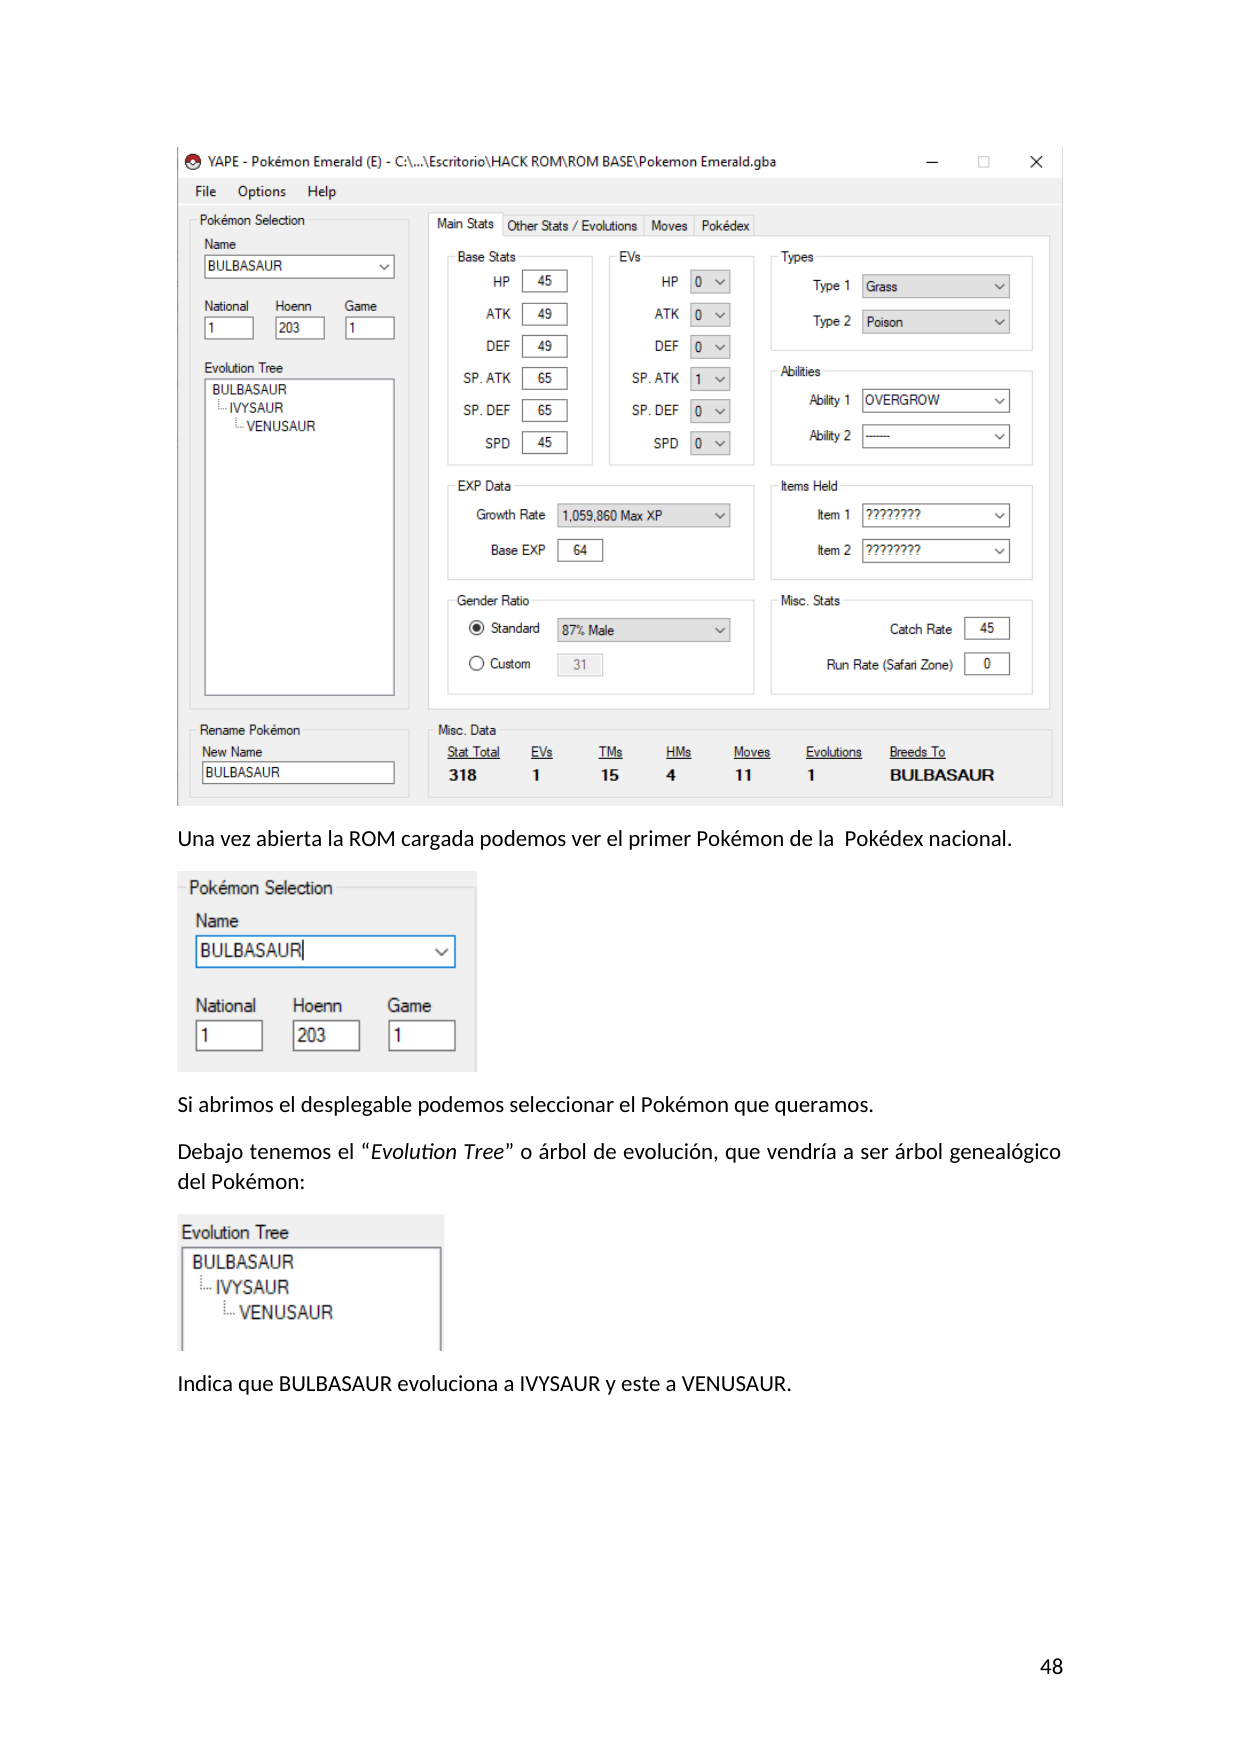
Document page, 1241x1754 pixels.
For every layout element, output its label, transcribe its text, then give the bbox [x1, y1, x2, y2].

text Si abrimos el desplegable podemos seleccionar el Pokémon que queramos. [177, 1090, 1063, 1118]
picture [177, 147, 1063, 806]
text Debajo tenemos el “Evolution Tree” o árbol de evolución, que vendría a ser árbol genealógico del Pokémon: [177, 1137, 1063, 1195]
picture [177, 871, 478, 1072]
text Indica que BULBASAUR evoluciona a IVYSAUR y este a VENUSAUR. [177, 1369, 1063, 1397]
picture [177, 1214, 445, 1351]
text Una vez abierta la ROM cargada podemos ver el primer Pokémon de la Pokédex nacional. [177, 824, 1063, 853]
